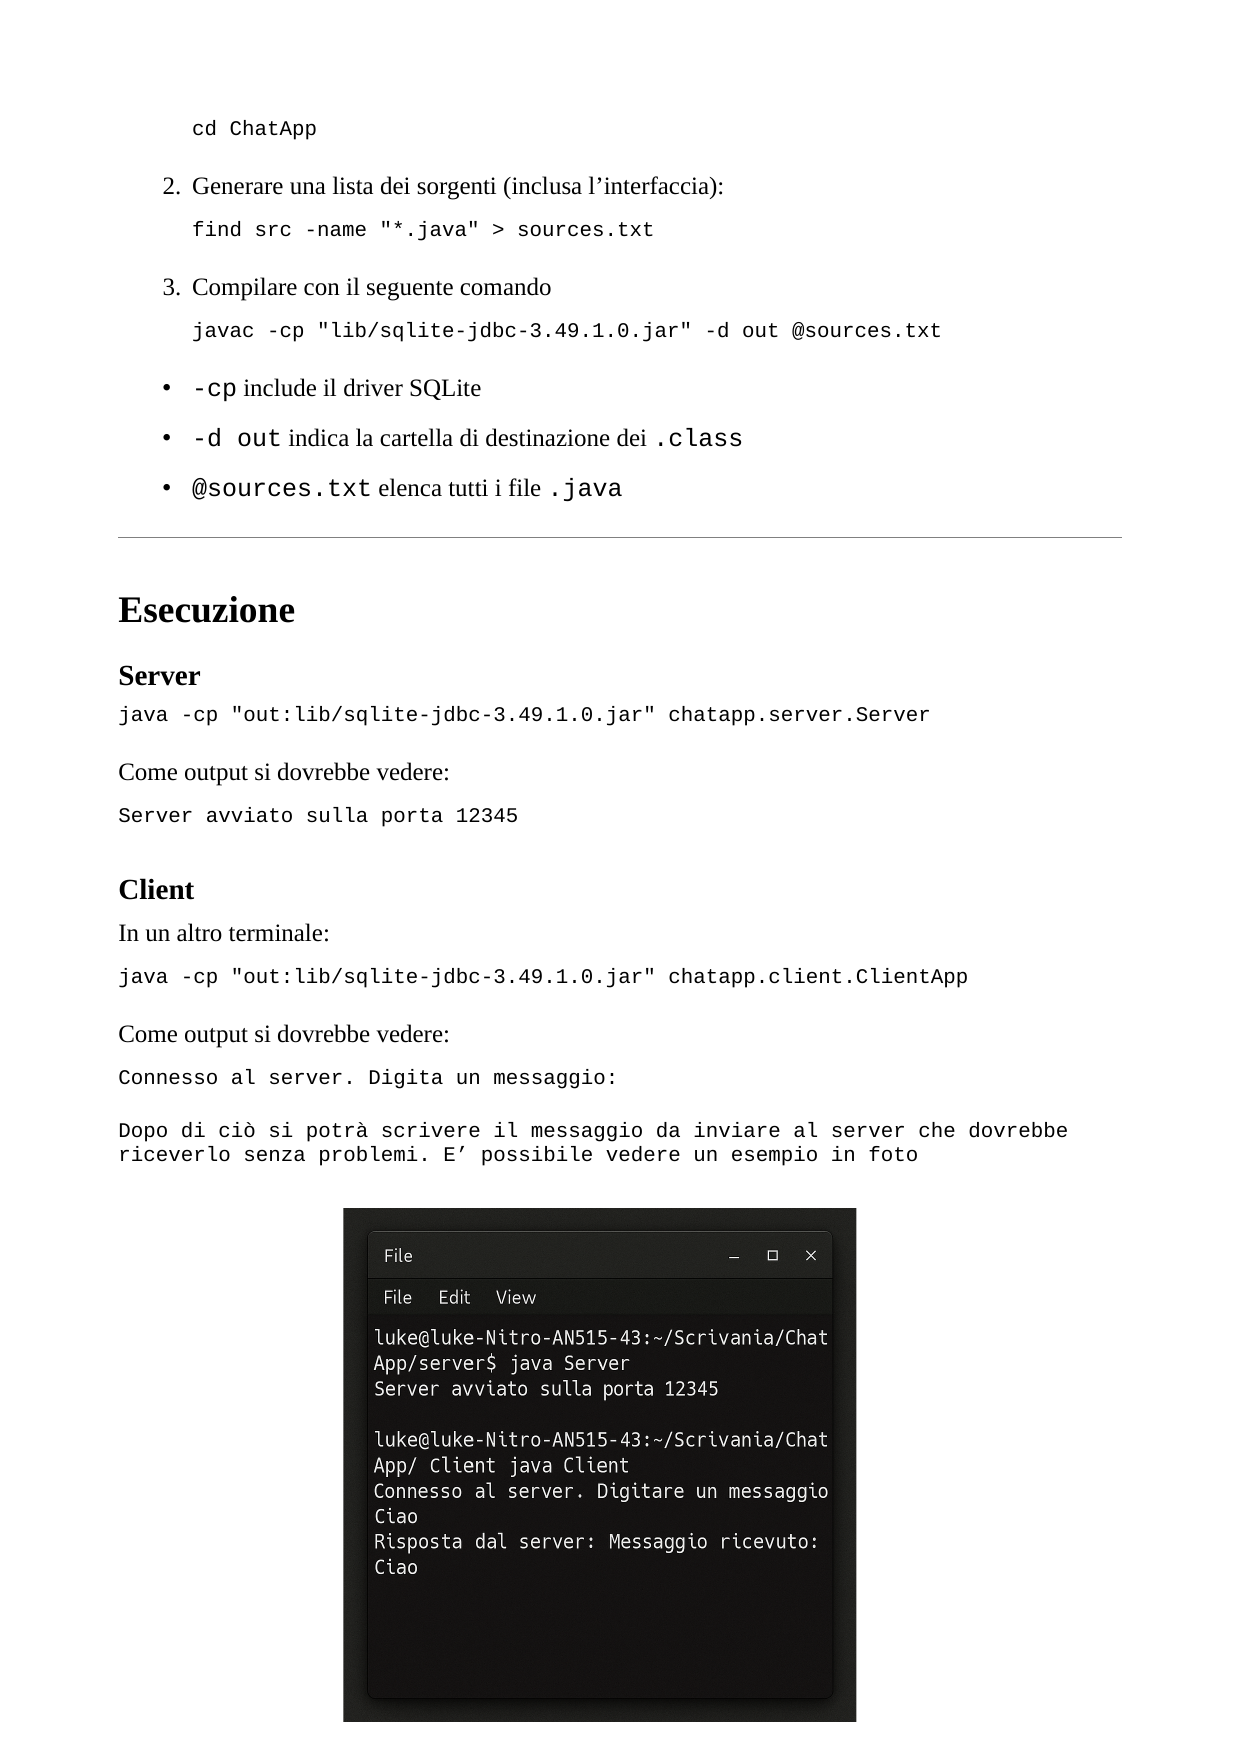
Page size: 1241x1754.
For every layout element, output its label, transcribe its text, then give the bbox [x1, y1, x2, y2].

text Come output si dovrebbe vedere: [118, 757, 1122, 786]
list find src -name "*.java" > sources.txt [162, 219, 1122, 242]
text Connesso al server. Digita un messaggio: [118, 1067, 1122, 1091]
text java -cp "out:lib/sqlite-jdbc-3.49.1.0.jar" chatapp.client.ClientApp [118, 966, 1122, 990]
list Generare una lista dei sorgenti (inclusa l’interfaccia): [162, 171, 1122, 200]
text Dopo di ciò si potrà scrivere il messaggio da inviare al server che dovrebbe riceverlo senza problemi. E’ possibile vedere un esempio in foto [118, 1120, 1122, 1191]
list -cp include il driver SQLite [162, 373, 1122, 403]
text java -cp "out:lib/sqlite-jdbc-3.49.1.0.jar" chatapp.server.Server [118, 704, 1122, 728]
list Compilare con il seguente comando [162, 272, 1122, 301]
subtitle Client [118, 872, 1122, 906]
list javac -cp "lib/sqlite-jdbc-3.49.1.0.jar" -d out @sources.txt [162, 319, 1122, 343]
text Come output si dovrebbe vedere: [118, 1019, 1122, 1048]
subtitle Server [118, 658, 1122, 692]
list @sources.txt elenca tutti i file .java [162, 473, 1122, 503]
list cd ChatApp [162, 118, 1122, 142]
list -d out indica la cartella di destinazione dei .class [162, 423, 1122, 453]
subtitle Esecuzione [118, 588, 1122, 631]
picture [343, 1208, 857, 1722]
text Server avviato sulla porta 12345 [118, 805, 1122, 828]
text In un altro terminale: [118, 918, 1122, 947]
